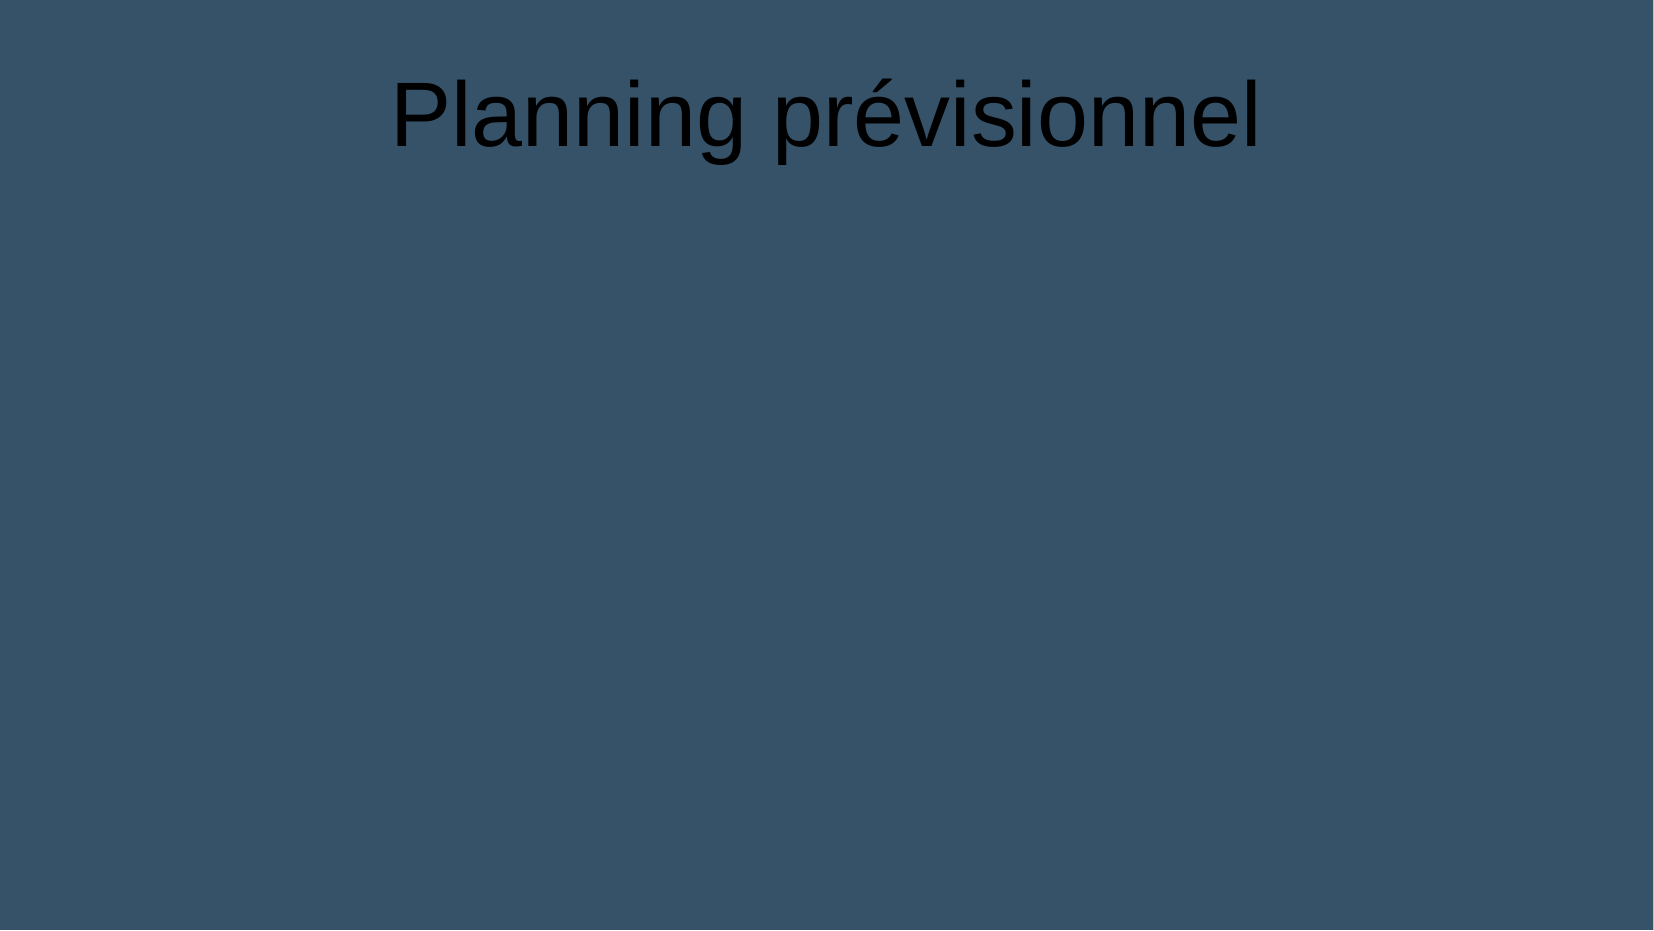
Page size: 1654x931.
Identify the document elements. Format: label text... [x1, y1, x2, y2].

title Planning prévisionnel [82, 37, 1571, 193]
